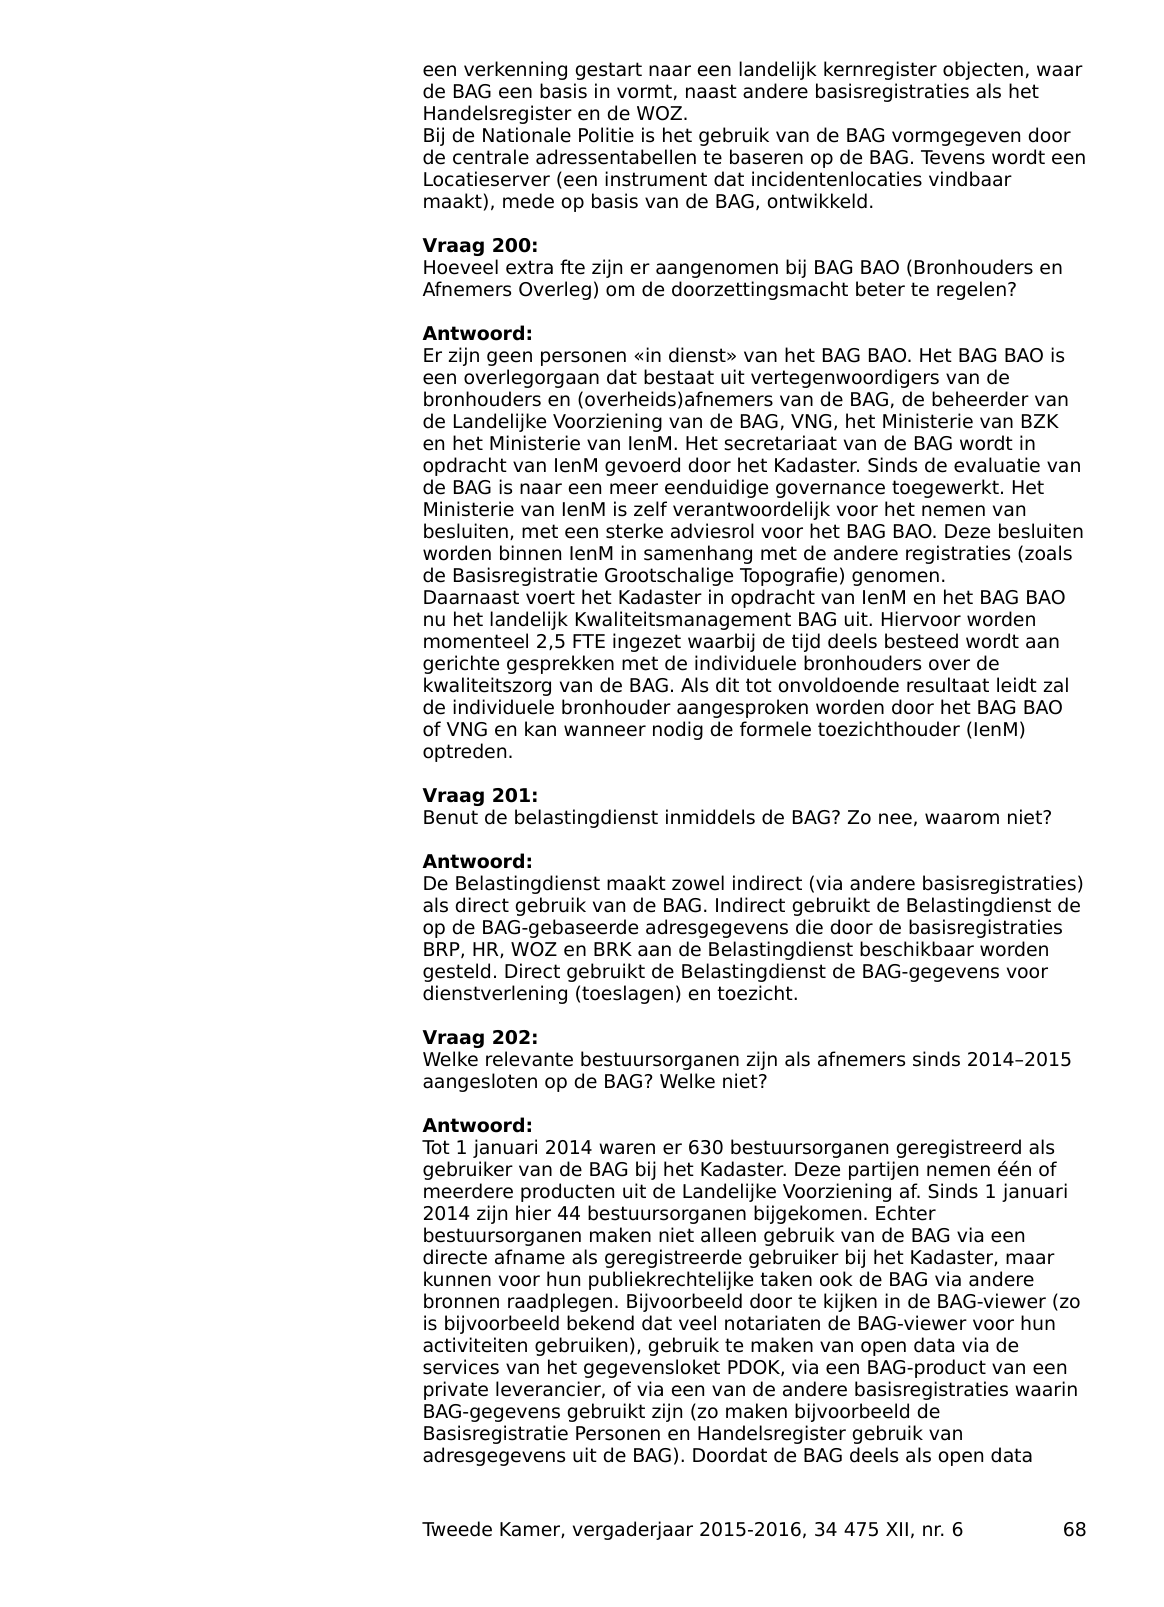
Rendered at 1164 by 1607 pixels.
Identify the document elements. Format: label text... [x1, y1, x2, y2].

text Hoeveel extra fte zijn er aangenomen bij BAG BAO (Bronhouders en Afnemers Overleg) om de doorzettingsmacht beter te regelen? [422, 257, 1087, 301]
text Bij de Nationale Politie is het gebruik van de BAG vormgegeven door de centrale adressentabellen te baseren op de BAG. Tevens wordt een Locatieserver (een instrument dat incidentenlocaties vindbaar maakt), mede op basis van de BAG, ontwikkeld. [422, 125, 1087, 213]
text Benut de belastingdienst inmiddels de BAG? Zo nee, waarom niet? [422, 807, 1087, 829]
text Vraag 201: [422, 785, 1087, 807]
text Daarnaast voert het Kadaster in opdracht van IenM en het BAG BAO nu het landelijk Kwaliteitsmanagement BAG uit. Hiervoor worden momenteel 2,5 FTE ingezet waarbij de tijd deels besteed wordt aan gerichte gesprekken met de individuele bronhouders over de kwaliteitszorg van de BAG. Als dit tot onvoldoende resultaat leidt zal de individuele bronhouder aangesproken worden door het BAG BAO of VNG en kan wanneer nodig de formele toezichthouder (IenM) optreden. [422, 587, 1087, 763]
text Vraag 202: [422, 1027, 1087, 1049]
text Vraag 200: [422, 235, 1087, 257]
text De Belastingdienst maakt zowel indirect (via andere basisregistraties) als direct gebruik van de BAG. Indirect gebruikt de Belastingdienst de op de BAG-gebaseerde adresgegevens die door de basisregistraties BRP, HR, WOZ en BRK aan de Belastingdienst beschikbaar worden gesteld. Direct gebruikt de Belastingdienst de BAG-gegevens voor dienstverlening (toeslagen) en toezicht. [422, 873, 1087, 1005]
text Welke relevante bestuursorganen zijn als afnemers sinds 2014–2015 aangesloten op de BAG? Welke niet? [422, 1049, 1087, 1093]
text Er zijn geen personen «in dienst» van het BAG BAO. Het BAG BAO is een overlegorgaan dat bestaat uit vertegenwoordigers van de bronhouders en (overheids)afnemers van de BAG, de beheerder van de Landelijke Voorziening van de BAG, VNG, het Ministerie van BZK en het Ministerie van IenM. Het secretariaat van de BAG wordt in opdracht van IenM gevoerd door het Kadaster. Sinds de evaluatie van de BAG is naar een meer eenduidige governance toegewerkt. Het Ministerie van IenM is zelf verantwoordelijk voor het nemen van besluiten, met een sterke adviesrol voor het BAG BAO. Deze besluiten worden binnen IenM in samenhang met de andere registraties (zoals de Basisregistratie Grootschalige Topografie) genomen. [422, 345, 1087, 587]
text Antwoord: [422, 323, 1087, 345]
text Antwoord: [422, 851, 1087, 873]
text Antwoord: [422, 1115, 1087, 1137]
text Tot 1 januari 2014 waren er 630 bestuursorganen geregistreerd als gebruiker van de BAG bij het Kadaster. Deze partijen nemen één of meerdere producten uit de Landelijke Voorziening af. Sinds 1 januari 2014 zijn hier 44 bestuursorganen bijgekomen. Echter bestuursorganen maken niet alleen gebruik van de BAG via een directe afname als geregistreerde gebruiker bij het Kadaster, maar kunnen voor hun publiekrechtelijke taken ook de BAG via andere bronnen raadplegen. Bijvoorbeeld door te kijken in de BAG-viewer (zo is bijvoorbeeld bekend dat veel notariaten de BAG-viewer voor hun activiteiten gebruiken), gebruik te maken van open data via de services van het gegevensloket PDOK, via een BAG-product van een private leverancier, of via een van de andere basisregistraties waarin BAG-gegevens gebruikt zijn (zo maken bijvoorbeeld de Basisregistratie Personen en Handelsregister gebruik van adresgegevens uit de BAG). Doordat de BAG deels als open data [422, 1137, 1087, 1467]
text een verkenning gestart naar een landelijk kernregister objecten, waar de BAG een basis in vormt, naast andere basisregistraties als het Handelsregister en de WOZ. [422, 59, 1087, 125]
